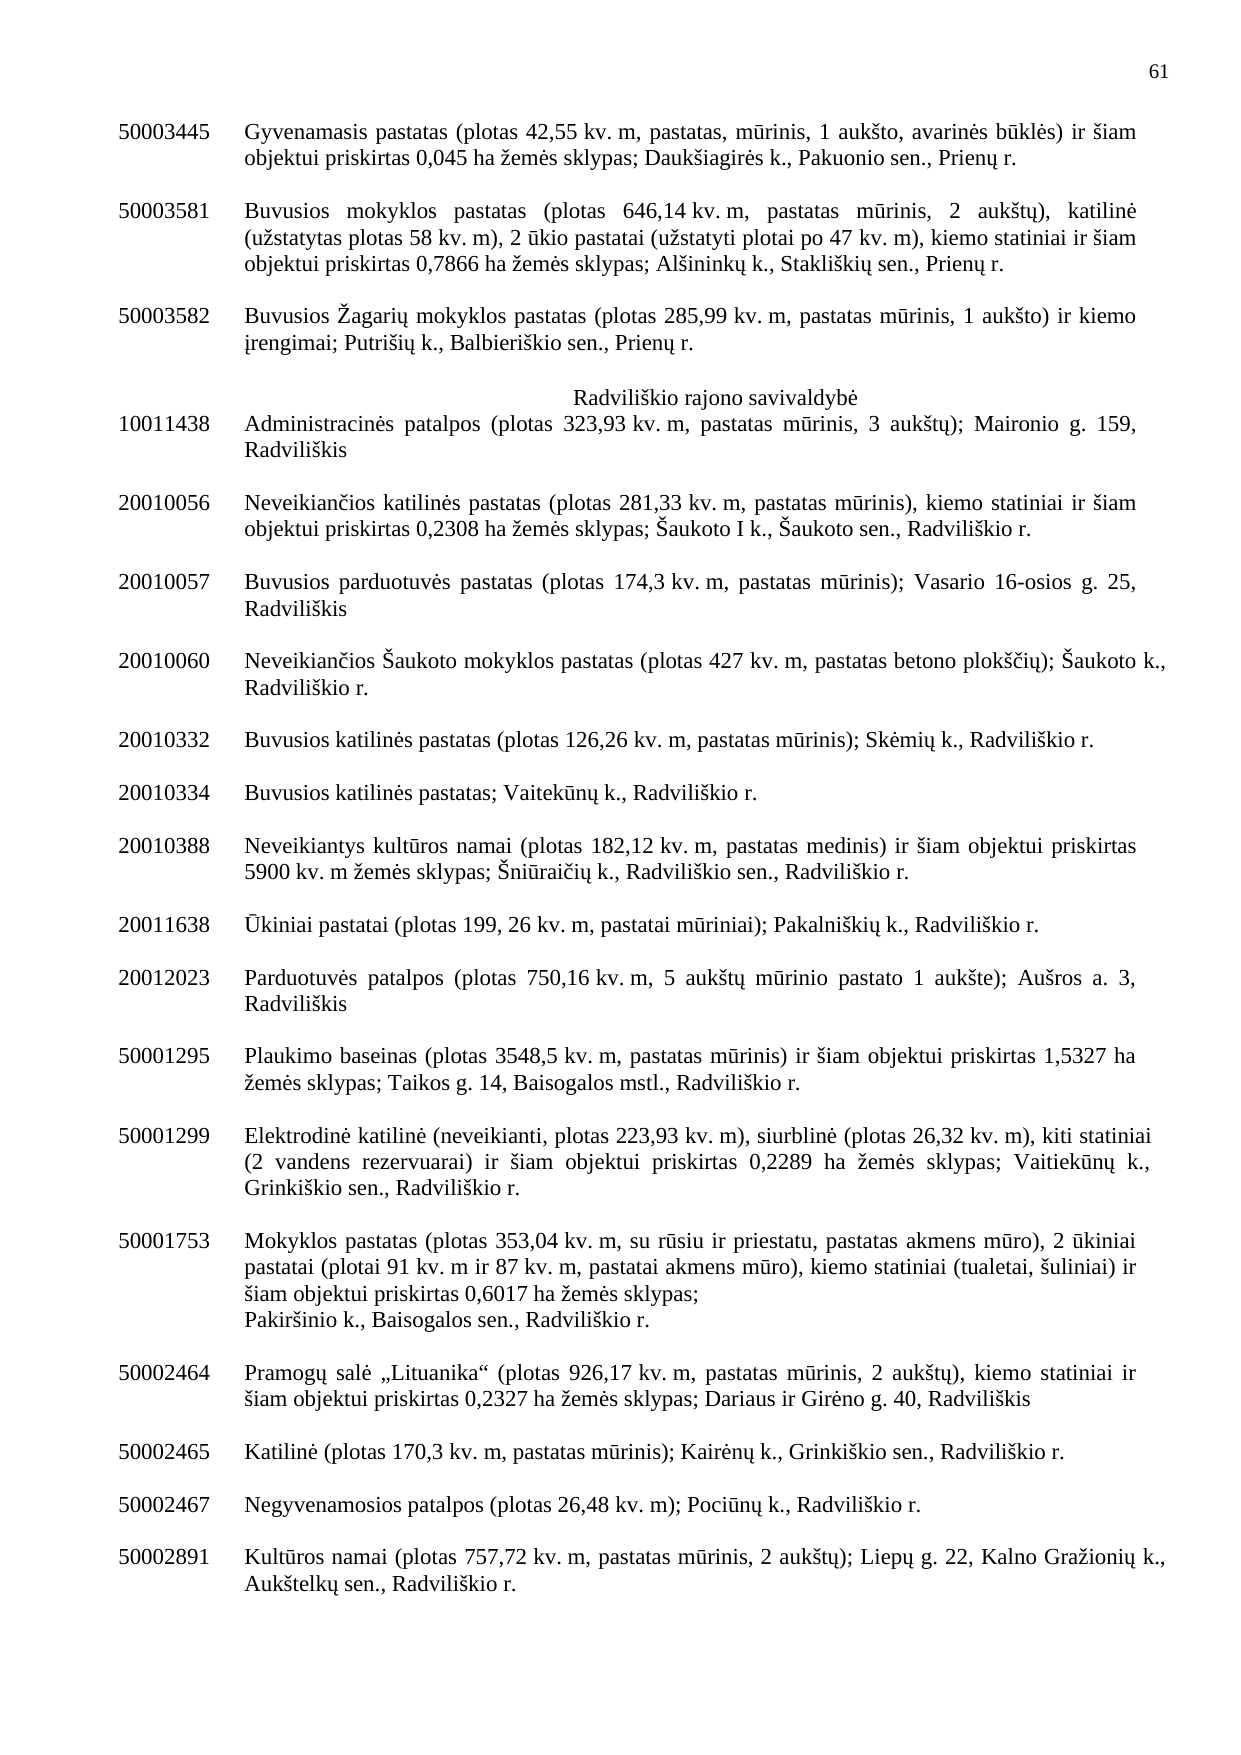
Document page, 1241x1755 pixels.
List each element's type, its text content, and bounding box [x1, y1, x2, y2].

table_cell [1193, 303, 1198, 355]
table_cell [1178, 568, 1192, 621]
table_cell [101, 937, 1198, 963]
table_cell [1178, 303, 1192, 355]
table_cell [101, 1412, 1198, 1438]
table_cell [1148, 118, 1163, 171]
table_cell 50001295 [101, 1043, 233, 1095]
table_cell [101, 621, 1198, 647]
table_cell [1178, 1227, 1192, 1332]
table_cell [1193, 1227, 1198, 1332]
table_cell Plaukimo baseinas (plotas 3548,5 kv. m, pastatas mūrinis) ir šiam objektui priskirtas 1,5327 ha žemės sklypas; Taikos g. 14, Baisogalos mstl., Radviliškio r. [233, 1043, 1148, 1095]
table_cell [1193, 1438, 1198, 1464]
table_cell [1148, 410, 1163, 463]
table_cell [1148, 568, 1163, 621]
table_cell [1148, 197, 1163, 276]
table_cell Administracinės patalpos (plotas 323,93 kv. m, pastatas mūrinis, 3 aukštų); Maironio g. 159, Radviliškis [233, 410, 1148, 463]
table_cell [1178, 964, 1192, 1016]
table_cell [1178, 911, 1192, 937]
table_cell [1148, 1043, 1163, 1095]
table_cell [1178, 1491, 1192, 1517]
table_cell [1163, 964, 1178, 1016]
table_cell [101, 1201, 1198, 1227]
table_cell [1163, 1359, 1178, 1412]
table_cell [101, 805, 1198, 832]
table_cell [1178, 647, 1192, 700]
table_cell [1193, 489, 1198, 542]
table_cell Neveikiančios Šaukoto mokyklos pastatas (plotas 427 kv. m, pastatas betono plokščių); Šaukoto k., Radviliškio r. [233, 647, 1178, 700]
table_cell [1193, 647, 1198, 700]
table_cell [1148, 489, 1163, 542]
table_cell Buvusios Žagarių mokyklos pastatas (plotas 285,99 kv. m, pastatas mūrinis, 1 aukšto) ir kiemo įrengimai; Putrišių k., Balbieriškio sen., Prienų r. [233, 303, 1148, 355]
table_cell [1178, 1438, 1192, 1464]
table_cell [1193, 911, 1198, 937]
table_cell Buvusios katilinės pastatas; Vaitekūnų k., Radviliškio r. [233, 779, 1148, 805]
table_cell [101, 1517, 1198, 1543]
table_cell 20010334 [101, 779, 233, 805]
table_cell Parduotuvės patalpos (plotas 750,16 kv. m, 5 aukštų mūrinio pastato 1 aukšte); Aušros a. 3, Radviliškis [233, 964, 1148, 1016]
table_cell [1148, 1491, 1163, 1517]
table_cell Mokyklos pastatas (plotas 353,04 kv. m, su rūsiu ir priestatu, pastatas akmens mūro), 2 ūkiniai pastatai (plotai 91 kv. m ir 87 kv. m, pastatai akmens mūro), kiemo statiniai (tualetai, šuliniai) ir šiam objektui priskirtas 0,6017 ha žemės sklypas; Pakiršinio k., Baisogalos sen., Radviliškio r. [233, 1227, 1148, 1332]
table_cell [1163, 1227, 1178, 1332]
table_cell [1193, 568, 1198, 621]
table_cell [1193, 964, 1198, 1016]
table_cell [101, 885, 1198, 911]
table_cell [1193, 726, 1198, 753]
table_cell Pramogų salė „Lituanika“ (plotas 926,17 kv. m, pastatas mūrinis, 2 aukštų), kiemo statiniai ir šiam objektui priskirtas 0,2327 ha žemės sklypas; Dariaus ir Girėno g. 40, Radviliškis [233, 1359, 1148, 1412]
table_cell [1148, 1227, 1163, 1332]
table_cell [1193, 832, 1198, 884]
table_cell [101, 171, 1198, 197]
table_cell [101, 700, 1198, 726]
table_cell 20010060 [101, 647, 233, 700]
table_cell [1178, 1543, 1192, 1596]
table_cell [1163, 1491, 1178, 1517]
table_cell 50003445 [101, 118, 233, 171]
table_cell [1163, 779, 1178, 805]
table_cell 20010056 [101, 489, 233, 542]
table_cell [1193, 779, 1198, 805]
table_cell [1163, 489, 1178, 542]
table_cell [1178, 1122, 1192, 1201]
table_cell Neveikiančios katilinės pastatas (plotas 281,33 kv. m, pastatas mūrinis), kiemo statiniai ir šiam objektui priskirtas 0,2308 ha žemės sklypas; Šaukoto I k., Šaukoto sen., Radviliškio r. [233, 489, 1148, 542]
table_cell [101, 1596, 1198, 1622]
table_cell [1163, 303, 1178, 355]
table_cell Katilinė (plotas 170,3 kv. m, pastatas mūrinis); Kairėnų k., Grinkiškio sen., Radviliškio r. [233, 1438, 1148, 1464]
table_cell 50002467 [101, 1491, 233, 1517]
table_cell [1163, 1043, 1178, 1095]
table_cell [1193, 410, 1198, 463]
table_cell Buvusios parduotuvės pastatas (plotas 174,3 kv. m, pastatas mūrinis); Vasario 16-osios g. 25, Radviliškis [233, 568, 1148, 621]
table_cell [1148, 964, 1163, 1016]
table_cell [1163, 911, 1178, 937]
table_cell [1193, 1043, 1198, 1095]
table_cell Buvusios katilinės pastatas (plotas 126,26 kv. m, pastatas mūrinis); Skėmių k., Radviliškio r. [233, 726, 1148, 753]
table_cell 50003582 [101, 303, 233, 355]
table_cell 50001299 [101, 1122, 233, 1201]
table_cell 10011438 [101, 410, 233, 463]
table_cell [101, 542, 1198, 568]
table_cell [1163, 832, 1178, 884]
table_cell 20010388 [101, 832, 233, 884]
table_cell [1163, 1438, 1178, 1464]
table_cell 20011638 [101, 911, 233, 937]
table_cell [1178, 1359, 1192, 1412]
table_cell [1193, 1122, 1198, 1201]
table_cell [1163, 1122, 1178, 1201]
table_cell [1163, 568, 1178, 621]
table_cell [1163, 118, 1178, 171]
table_cell 50002464 [101, 1359, 233, 1412]
table_cell [1193, 1359, 1198, 1412]
table_cell [1178, 1043, 1192, 1095]
table_cell Elektrodinė katilinė (neveikianti, plotas 223,93 kv. m), siurblinė (plotas 26,32 kv. m), kiti statiniai (2 vandens rezervuarai) ir šiam objektui priskirtas 0,2289 ha žemės sklypas; Vaitiekūnų k., Grinkiškio sen., Radviliškio r. [233, 1122, 1163, 1201]
table_cell [101, 355, 1198, 382]
table_cell 20010057 [101, 568, 233, 621]
table_cell [1193, 1543, 1198, 1596]
table_cell [101, 384, 233, 410]
table_cell [1193, 1491, 1198, 1517]
table_cell Radviliškio rajono savivaldybė [233, 384, 1198, 410]
table_cell [101, 753, 1198, 779]
table_cell [1178, 410, 1192, 463]
table_cell [1178, 489, 1192, 542]
table_cell [1148, 911, 1163, 937]
table_cell [1178, 832, 1192, 884]
table_cell 50001753 [101, 1227, 233, 1332]
table_cell [101, 1095, 1198, 1122]
table_cell [1148, 1438, 1163, 1464]
table_cell [1178, 726, 1192, 753]
table_cell Negyvenamosios patalpos (plotas 26,48 kv. m); Pociūnų k., Radviliškio r. [233, 1491, 1148, 1517]
table_cell [1148, 303, 1163, 355]
table_cell [1148, 779, 1163, 805]
table_cell Ūkiniai pastatai (plotas 199, 26 kv. m, pastatai mūriniai); Pakalniškių k., Radviliškio r. [233, 911, 1148, 937]
table_cell [1193, 197, 1198, 276]
table_cell [101, 276, 1198, 303]
table_cell 20012023 [101, 964, 233, 1016]
table_cell [101, 1016, 1198, 1043]
table_cell [101, 1464, 1198, 1491]
table_cell 50002891 [101, 1543, 233, 1596]
table_cell [1148, 832, 1163, 884]
table_cell Gyvenamasis pastatas (plotas 42,55 kv. m, pastatas, mūrinis, 1 aukšto, avarinės būklės) ir šiam objektui priskirtas 0,045 ha žemės sklypas; Daukšiagirės k., Pakuonio sen., Prienų r. [233, 118, 1148, 171]
table_cell Neveikiantys kultūros namai (plotas 182,12 kv. m, pastatas medinis) ir šiam objektui priskirtas 5900 kv. m žemės sklypas; Šniūraičių k., Radviliškio sen., Radviliškio r. [233, 832, 1148, 884]
table_cell [1193, 118, 1198, 171]
table_cell Kultūros namai (plotas 757,72 kv. m, pastatas mūrinis, 2 aukštų); Liepų g. 22, Kalno Gražionių k., Aukštelkų sen., Radviliškio r. [233, 1543, 1178, 1596]
table_cell [101, 463, 1198, 489]
table_cell 20010332 [101, 726, 233, 753]
table_cell [1163, 726, 1178, 753]
table_cell [1178, 118, 1192, 171]
table_cell [1163, 197, 1178, 276]
table_cell [1163, 410, 1178, 463]
table_cell [1178, 779, 1192, 805]
table_cell 50002465 [101, 1438, 233, 1464]
table_cell [101, 1333, 1198, 1359]
table_cell 50003581 [101, 197, 233, 276]
table_cell [1148, 726, 1163, 753]
table_cell [1178, 197, 1192, 276]
table_cell Buvusios mokyklos pastatas (plotas 646,14 kv. m, pastatas mūrinis, 2 aukštų), katilinė (užstatytas plotas 58 kv. m), 2 ūkio pastatai (užstatyti plotai po 47 kv. m), kiemo statiniai ir šiam objektui priskirtas 0,7866 ha žemės sklypas; Alšininkų k., Stakliškių sen., Prienų r. [233, 197, 1148, 276]
table_cell [1148, 1359, 1163, 1412]
